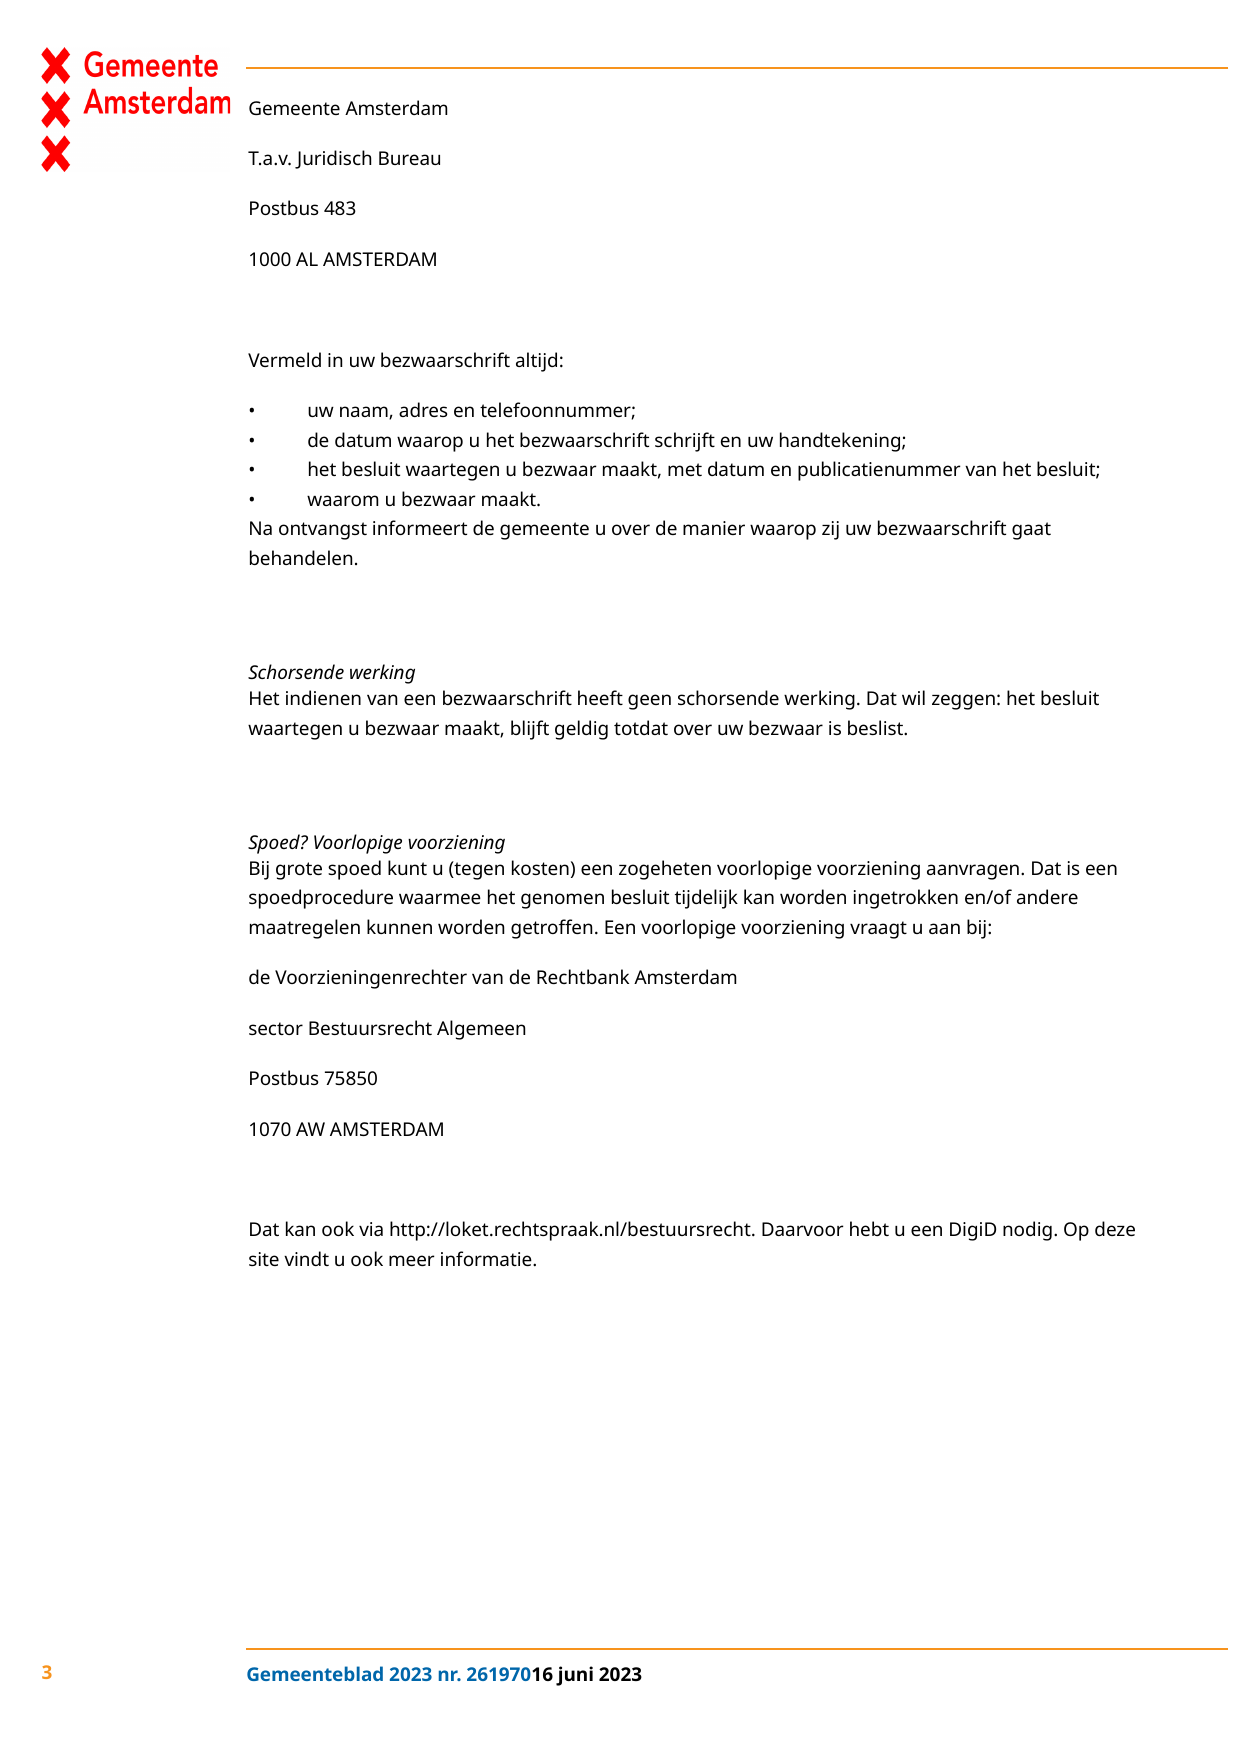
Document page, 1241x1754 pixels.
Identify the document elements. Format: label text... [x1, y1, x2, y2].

text Het indienen van een bezwaarschrift heeft geen schorsende werking. Dat wil zeggen: het besluit waartegen u bezwaar maakt, blijft geldig totdat over uw bezwaar is beslist. [248, 685, 1152, 741]
text Vermeld in uw bezwaarschrift altijd: [248, 347, 1152, 373]
text Na ontvangst informeert de gemeente u over de manier waarop zij uw bezwaarschrift gaat behandelen. [248, 516, 1152, 571]
text Postbus 75850 [248, 1065, 1152, 1091]
text Spoed? Voorlopige voorziening [248, 829, 1152, 855]
text Gemeente Amsterdam [248, 95, 1152, 121]
text Dat kan ook via http://loket.rechtspraak.nl/bestuursrecht. Daarvoor hebt u een DigiD nodig. Op deze site vindt u ook meer informatie. [248, 1217, 1152, 1272]
text Postbus 483 [248, 196, 1152, 221]
text de Voorzieningenrechter van de Rechtbank Amsterdam [248, 964, 1152, 990]
text T.a.v. Juridisch Bureau [248, 145, 1152, 171]
list de datum waarop u het bezwaarschrift schrijft en uw handtekening; [248, 427, 1152, 453]
picture [41, 47, 231, 172]
text 1070 AW AMSTERDAM [248, 1116, 1152, 1142]
text sector Bestuursrecht Algemeen [248, 1015, 1152, 1041]
list waarom u bezwaar maakt. [248, 486, 1152, 512]
text Schorsende werking [248, 659, 1152, 685]
list uw naam, adres en telefoonnummer; [248, 397, 1152, 423]
text Bij grote spoed kunt u (tegen kosten) een zogeheten voorlopige voorziening aanvragen. Dat is een spoedprocedure waarmee het genomen besluit tijdelijk kan worden ingetrokken en/of andere maatregelen kunnen worden getroffen. Een voorlopige voorziening vraagt u aan bij: [248, 855, 1152, 940]
text 1000 AL AMSTERDAM [248, 246, 1152, 272]
list het besluit waartegen u bezwaar maakt, met datum en publicatienummer van het besluit; [248, 456, 1152, 482]
